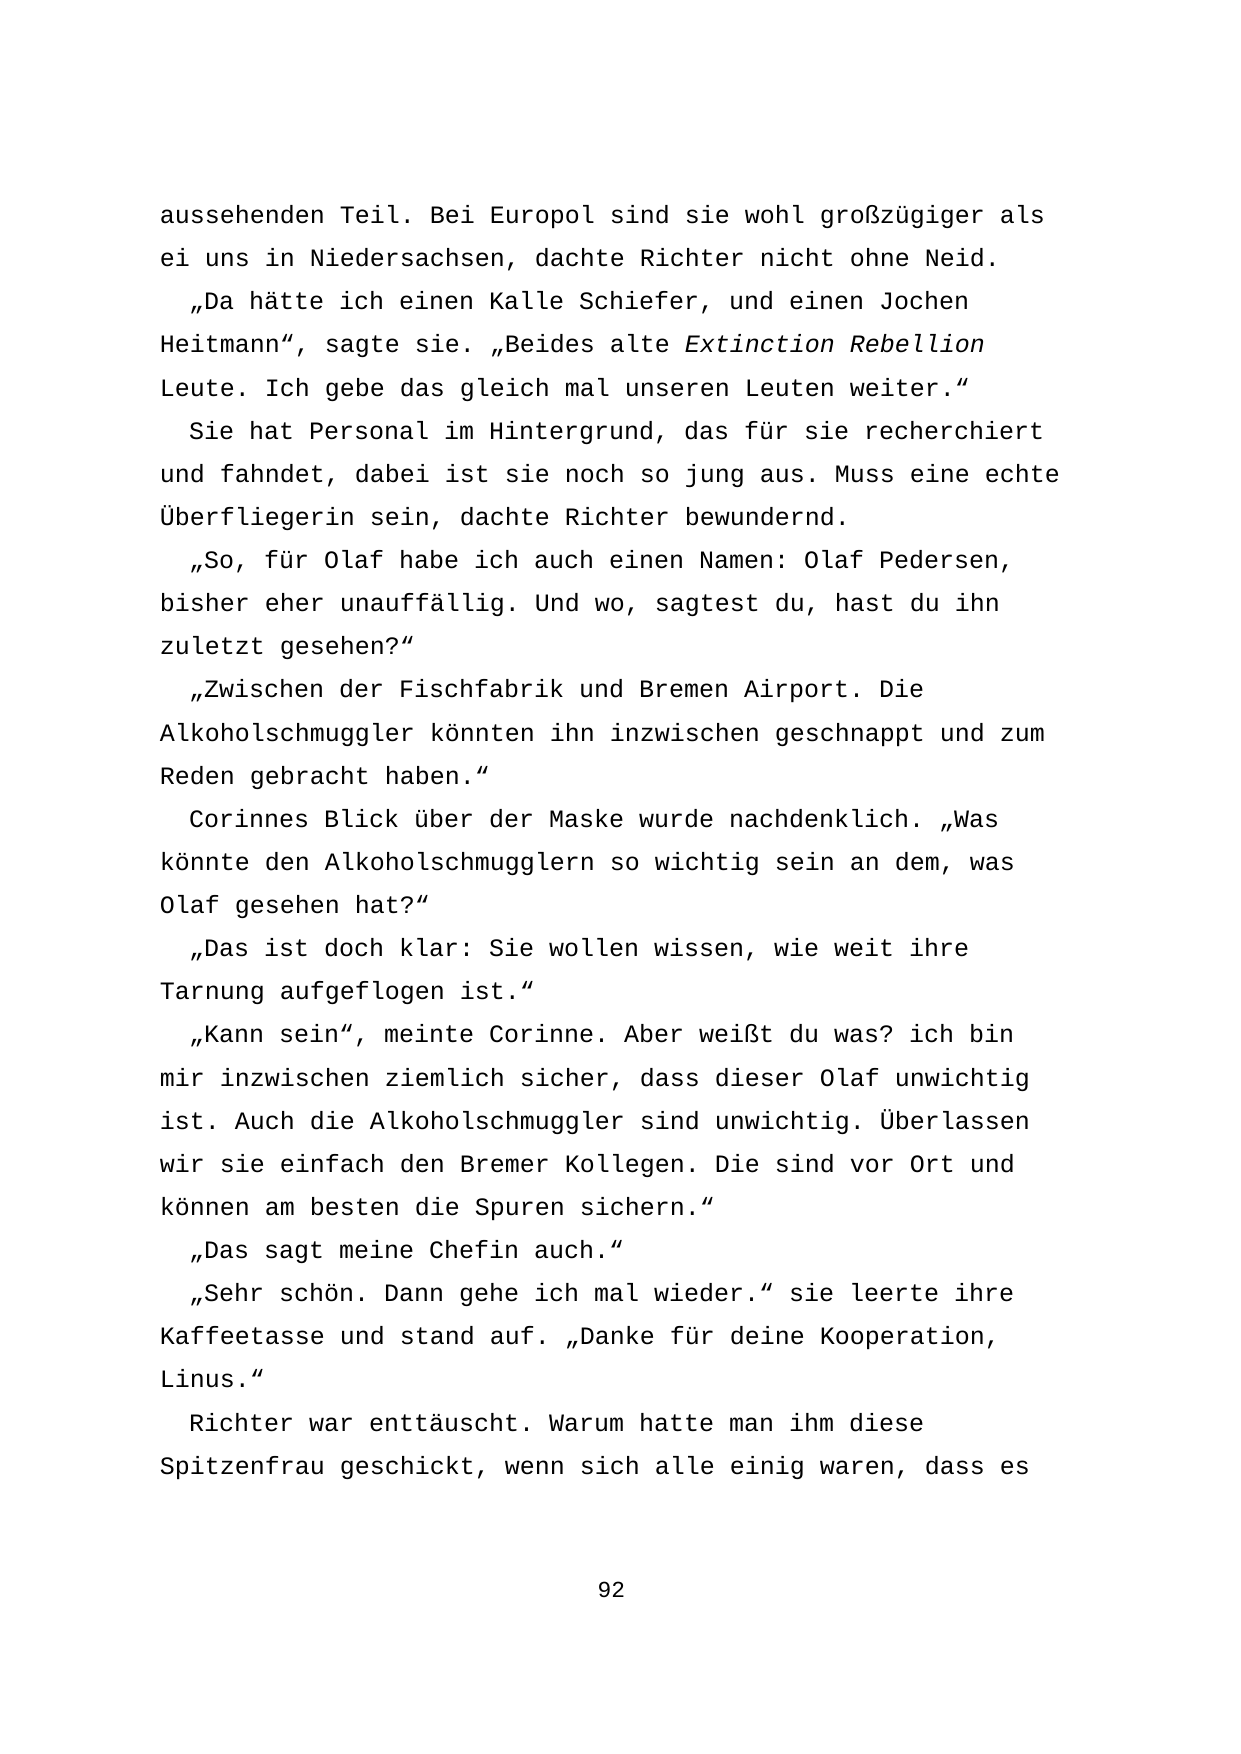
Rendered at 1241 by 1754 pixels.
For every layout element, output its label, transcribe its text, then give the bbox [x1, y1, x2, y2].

text „Sehr schön. Dann gehe ich mal wieder.“ sie leerte ihre Kaffeetasse und stand auf. „Danke für deine Kooperation, Linus.“ [159, 1267, 1063, 1396]
text aussehenden Teil. Bei Europol sind sie wohl großzügiger als ei uns in Niedersachsen, dachte Richter nicht ohne Neid. [159, 189, 1063, 275]
text „Kann sein“, meinte Corinne. Aber weißt du was? ich bin mir inzwischen ziemlich sicher, dass dieser Olaf unwichtig ist. Auch die Alkoholschmuggler sind unwichtig. Überlassen wir sie einfach den Bremer Kollegen. Die sind vor Ort und können am besten die Spuren sichern.“ [159, 1008, 1063, 1224]
text „So, für Olaf habe ich auch einen Namen: Olaf Pedersen, bisher eher unauffällig. Und wo, sagtest du, hast du ihn zuletzt gesehen?“ [159, 534, 1063, 663]
text „Das sagt meine Chefin auch.“ [159, 1224, 1063, 1267]
text „Da hätte ich einen Kalle Schiefer, und einen Jochen Heitmann“, sagte sie. „Beides alte Extinction Rebellion Leute. Ich gebe das gleich mal unseren Leuten weiter.“ [159, 275, 1063, 404]
text „Zwischen der Fischfabrik und Bremen Airport. Die Alkoholschmuggler könnten ihn inzwischen geschnappt und zum Reden gebracht haben.“ [159, 663, 1063, 793]
text Corinnes Blick über der Maske wurde nachdenklich. „Was könnte den Alkoholschmugglern so wichtig sein an dem, was Olaf gesehen hat?“ [159, 793, 1063, 922]
text Sie hat Personal im Hintergrund, das für sie recherchiert und fahndet, dabei ist sie noch so jung aus. Muss eine echte Überfliegerin sein, dachte Richter bewundernd. [159, 404, 1063, 534]
text Richter war enttäuscht. Warum hatte man ihm diese Spitzenfrau geschickt, wenn sich alle einig waren, dass es [159, 1396, 1063, 1483]
text „Das ist doch klar: Sie wollen wissen, wie weit ihre Tarnung aufgeflogen ist.“ [159, 922, 1063, 1008]
